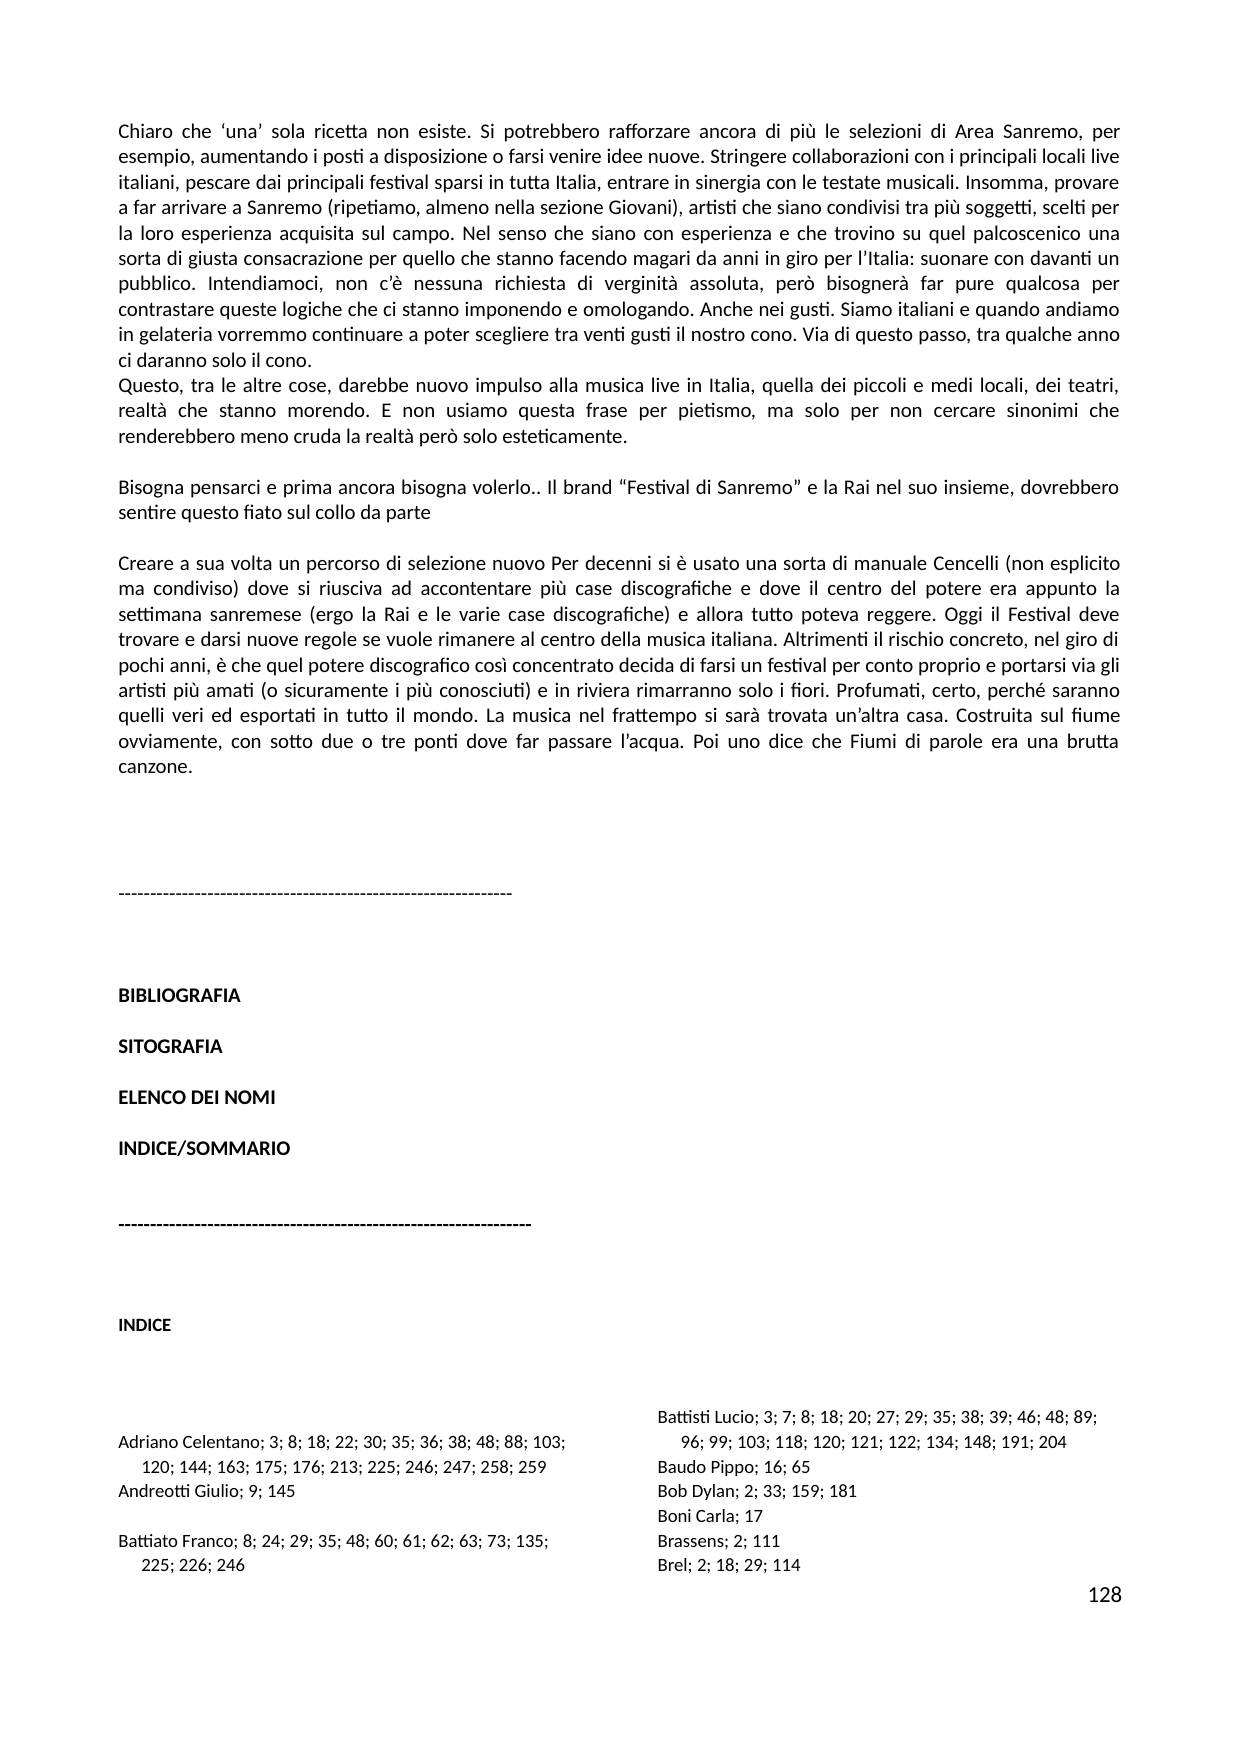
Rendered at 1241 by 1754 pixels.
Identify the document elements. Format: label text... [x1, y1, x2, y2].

text Battiato Franco; 8; 24; 29; 35; 48; 60; 61; 62; 63; 73; 135; 225; 226; 246 [118, 1529, 582, 1576]
text SITOGRAFIA [118, 1033, 1122, 1058]
text Bisogna pensarci e prima ancora bisogna volerlo.. Il brand “Festival di Sanremo” e la Rai nel suo insieme, dovrebbero sentire questo fiato sul collo da parte [118, 474, 1122, 525]
text Bob Dylan; 2; 33; 159; 181 [657, 1479, 1122, 1502]
text Chiaro che ‘una’ sola ricetta non esiste. Si potrebbero rafforzare ancora di più le selezioni di Area Sanremo, per esempio, aumentando i posti a disposizione o farsi venire idee nuove. Stringere collaborazioni con i principali locali live italiani, pescare dai principali festival sparsi in tutta Italia, entrare in sinergia con le testate musicali. Insomma, provare a far arrivare a Sanremo (ripetiamo, almeno nella sezione Giovani), artisti che siano condivisi tra più soggetti, scelti per la loro esperienza acquisita sul campo. Nel senso che siano con esperienza e che trovino su quel palcoscenico una sorta di giusta consacrazione per quello che stanno facendo magari da anni in giro per l’Italia: suonare con davanti un pubblico. Intendiamoci, non c’è nessuna richiesta di verginità assoluta, però bisognerà far pure qualcosa per contrastare queste logiche che ci stanno imponendo e omologando. Anche nei gusti. Siamo italiani e quando andiamo in gelateria vorremmo continuare a poter scegliere tra venti gusti il nostro cono. Via di questo passo, tra qualche anno ci daranno solo il cono. [118, 118, 1122, 372]
text Andreotti Giulio; 9; 145 [118, 1479, 582, 1502]
text ----------------------------------------------------------------- [118, 1211, 1122, 1236]
text Brel; 2; 18; 29; 114 [657, 1553, 1122, 1576]
text Adriano Celentano; 3; 8; 18; 22; 30; 35; 36; 38; 48; 88; 103; 120; 144; 163; 175; 176; 213; 225; 246; 247; 258; 259 [118, 1430, 582, 1478]
text BIBLIOGRAFIA [118, 982, 1122, 1008]
text Boni Carla; 17 [657, 1504, 1122, 1527]
text Battisti Lucio; 3; 7; 8; 18; 20; 27; 29; 35; 38; 39; 46; 48; 89; 96; 99; 103; 118; 120; 121; 122; 134; 148; 191; 204 [657, 1405, 1122, 1453]
text Questo, tra le altre cose, darebbe nuovo impulso alla musica live in Italia, quella dei piccoli e medi locali, dei teatri, realtà che stanno morendo. E non usiamo questa frase per pietismo, ma solo per non cercare sinonimi che renderebbero meno cruda la realtà però solo esteticamente. [118, 372, 1122, 448]
text INDICE [118, 1313, 1122, 1336]
text ELENCO DEI NOMI [118, 1084, 1122, 1109]
text Creare a sua volta un percorso di selezione nuovo Per decenni si è usato una sorta di manuale Cencelli (non esplicito ma condiviso) dove si riusciva ad accontentare più case discografiche e dove il centro del potere era appunto la settimana sanremese (ergo la Rai e le varie case discografiche) e allora tutto poteva reggere. Oggi il Festival deve trovare e darsi nuove regole se vuole rimanere al centro della musica italiana. Altrimenti il rischio concreto, nel giro di pochi anni, è che quel potere discografico così concentrato decida di farsi un festival per conto proprio e portarsi via gli artisti più amati (o sicuramente i più conosciuti) e in riviera rimarranno solo i fiori. Profumati, certo, perché saranno quelli veri ed esportati in tutto il mondo. La musica nel frattempo si sarà trovata un’altra casa. Costruita sul fiume ovviamente, con sotto due o tre ponti dove far passare l’acqua. Poi uno dice che Fiumi di parole era una brutta canzone. [118, 550, 1122, 779]
text -------------------------------------------------------------- [118, 881, 1122, 906]
text INDICE/SOMMARIO [118, 1135, 1122, 1160]
text Brassens; 2; 111 [657, 1529, 1122, 1552]
text Baudo Pippo; 16; 65 [657, 1455, 1122, 1478]
